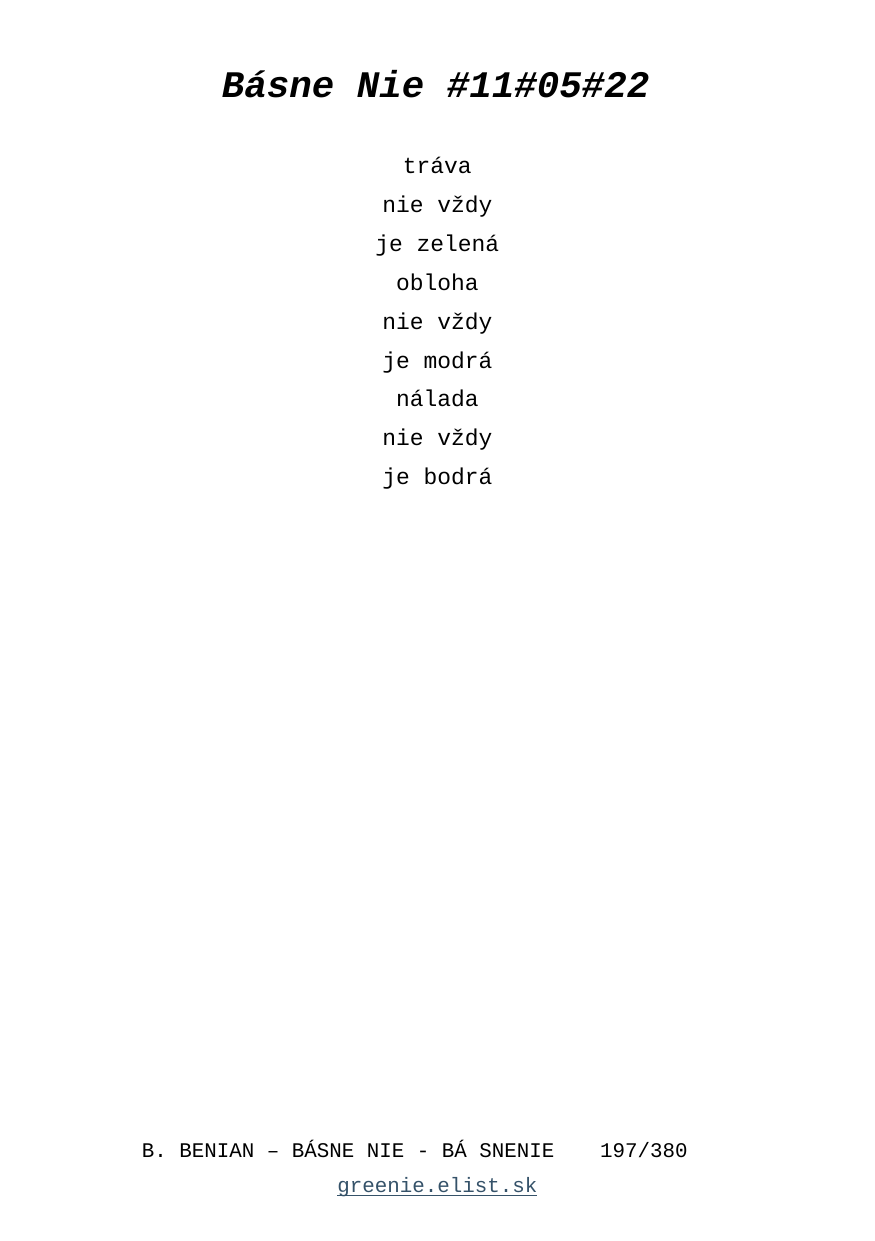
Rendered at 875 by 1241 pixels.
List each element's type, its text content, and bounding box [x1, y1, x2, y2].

subtitle Básne Nie #11#05#22 [41, 66, 833, 109]
text tráva nie vždy je zelená obloha nie vždy je modrá nálada nie vždy je bodrá [41, 155, 833, 491]
